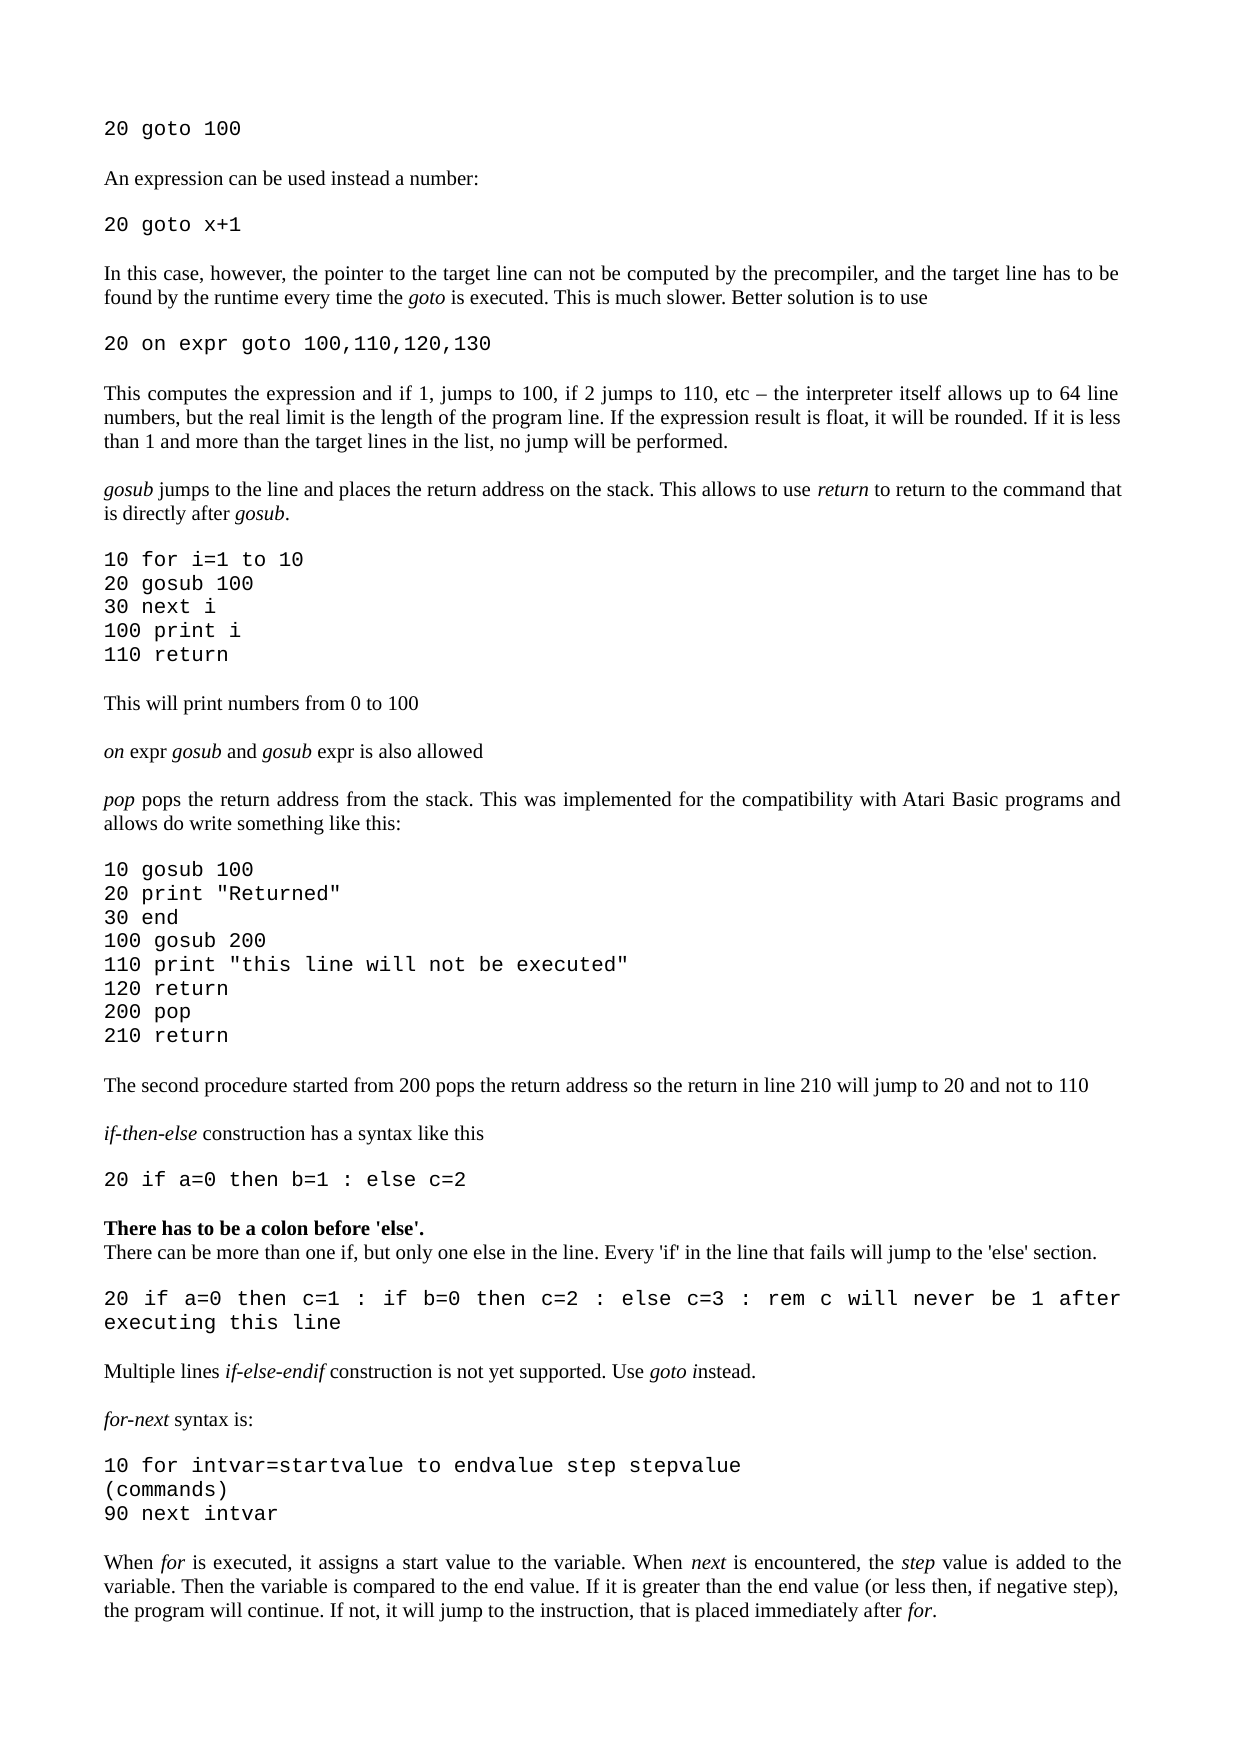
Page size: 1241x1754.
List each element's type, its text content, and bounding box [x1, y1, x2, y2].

text 20 goto 100 [103, 118, 1122, 142]
text This computes the expression and if 1, jumps to 100, if 2 jumps to 110, etc – the interpreter itself allows up to 64 line numbers, but the real limit is the length of the program line. If the expression result is float, it will be rounded. If it is less than 1 and more than the target lines in the list, no jump will be performed. [103, 381, 1122, 453]
text 20 on expr goto 100,110,120,130 [103, 333, 1122, 357]
text 20 goto x+1 [103, 214, 1122, 238]
text 110 print "this line will not be executed" [103, 954, 1122, 978]
text 10 for intvar=startvalue to endvalue step stepvalue [103, 1455, 1122, 1479]
text 20 if a=0 then c=1 : if b=0 then c=2 : else c=3 : rem c will never be 1 after executing this line [103, 1288, 1122, 1335]
text pop pops the return address from the stack. This was implemented for the compatibility with Atari Basic programs and allows do write something like this: [103, 787, 1122, 835]
text for-next syntax is: [103, 1407, 1122, 1431]
text (commands) [103, 1479, 1122, 1502]
text 20 gosub 100 [103, 573, 1122, 596]
text 90 next intvar [103, 1502, 1122, 1526]
text gosub jumps to the line and places the return address on the stack. This allows to use return to return to the command that is directly after gosub. [103, 477, 1122, 525]
text There can be more than one if, but only one else in the line. Every 'if' in the line that fails will jump to the 'else' section. [103, 1240, 1122, 1264]
text if-then-else construction has a syntax like this [103, 1121, 1122, 1145]
text An expression can be used instead a number: [103, 166, 1122, 190]
text This will print numbers from 0 to 100 [103, 691, 1122, 715]
text on expr gosub and gosub expr is also allowed [103, 739, 1122, 763]
text 10 for i=1 to 10 [103, 549, 1122, 573]
text When for is executed, it assigns a start value to the variable. When next is encountered, the step value is added to the variable. Then the variable is compared to the end value. If it is greater than the end value (or less then, if negative step), the program will continue. If not, it will jump to the instruction, that is placed immediately after for. [103, 1550, 1122, 1622]
text The second procedure started from 200 pops the return address so the return in line 210 will jump to 20 and not to 110 [103, 1073, 1122, 1097]
text 120 return [103, 978, 1122, 1001]
text 10 gosub 100 [103, 859, 1122, 883]
text 210 return [103, 1025, 1122, 1049]
text 100 print i [103, 620, 1122, 644]
text 100 gosub 200 [103, 930, 1122, 954]
text 30 next i [103, 596, 1122, 620]
text 110 return [103, 644, 1122, 667]
text There has to be a colon before 'else'. [103, 1216, 1122, 1240]
text 20 print "Returned" [103, 883, 1122, 907]
text 200 pop [103, 1001, 1122, 1025]
text In this case, however, the pointer to the target line can not be computed by the precompiler, and the target line has to be found by the runtime every time the goto is executed. This is much slower. Better solution is to use [103, 261, 1122, 309]
text Multiple lines if-else-endif construction is not yet supported. Use goto instead. [103, 1359, 1122, 1383]
text 30 end [103, 907, 1122, 930]
text 20 if a=0 then b=1 : else c=2 [103, 1169, 1122, 1193]
